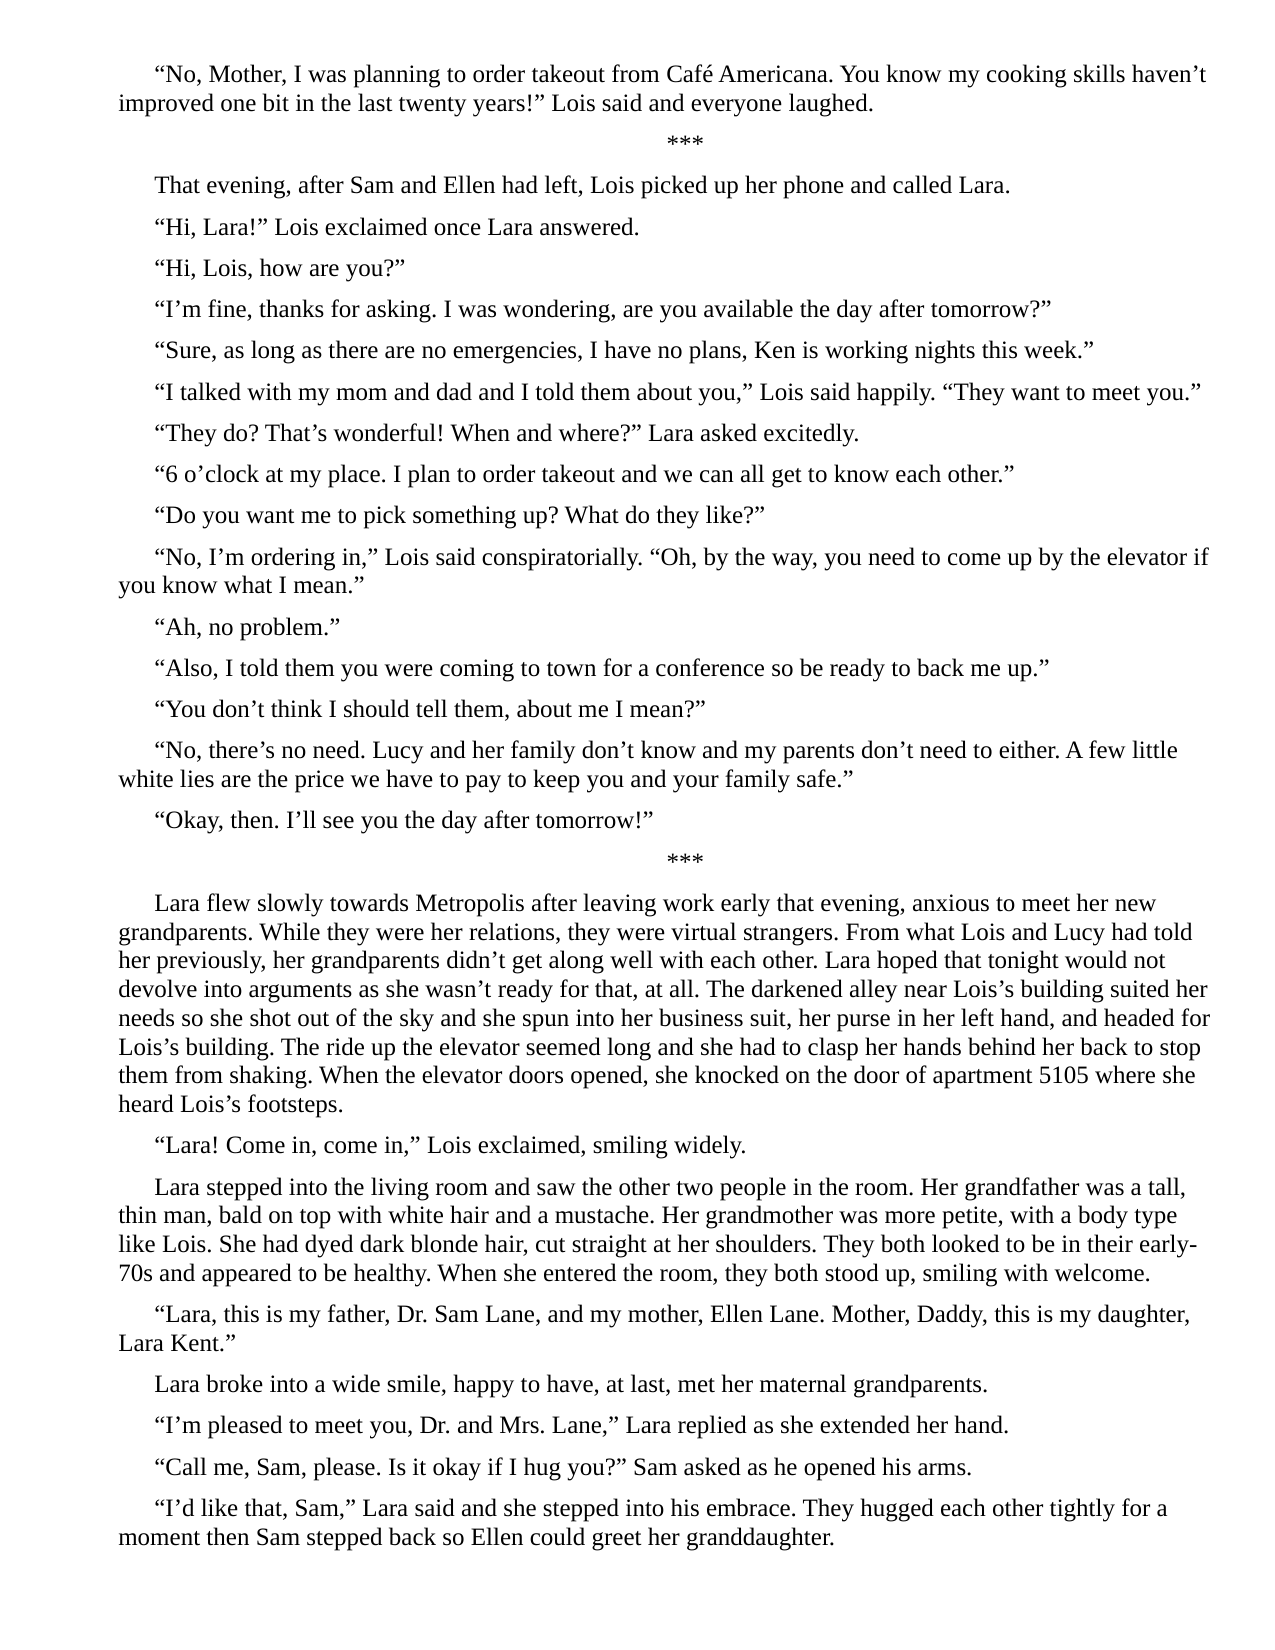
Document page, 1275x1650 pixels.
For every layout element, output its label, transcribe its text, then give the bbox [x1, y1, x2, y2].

text “I’d like that, Sam,” Lara said and she stepped into his embrace. They hugged each other tightly for a moment then Sam stepped back so Ellen could greet her granddaughter. [118, 1493, 1216, 1550]
text “You don’t think I should tell them, about me I mean?” [118, 694, 1216, 723]
text “Ah, no problem.” [118, 612, 1216, 640]
text “6 o’clock at my place. I plan to order takeout and we can all get to know each other.” [118, 459, 1216, 488]
text “Do you want me to pick something up? What do they like?” [118, 500, 1216, 529]
text *** [118, 847, 1216, 875]
text “Okay, then. I’ll see you the day after tomorrow!” [118, 805, 1216, 834]
text “Lara! Come in, come in,” Lois exclaimed, smiling widely. [118, 1130, 1216, 1159]
text “I talked with my mom and dad and I told them about you,” Lois said happily. “They want to meet you.” [118, 377, 1216, 405]
text *** [118, 129, 1216, 158]
text “Also, I told them you were coming to town for a conference so be ready to back me up.” [118, 653, 1216, 682]
text That evening, after Sam and Ellen had left, Lois picked up her phone and called Lara. [118, 170, 1216, 199]
text “I’m pleased to meet you, Dr. and Mrs. Lane,” Lara replied as she extended her hand. [118, 1410, 1216, 1439]
text Lara broke into a wide smile, happy to have, at last, met her maternal grandparents. [118, 1369, 1216, 1398]
text “Sure, as long as there are no emergencies, I have no plans, Ken is working nights this week.” [118, 335, 1216, 364]
text Lara flew slowly towards Metropolis after leaving work early that evening, anxious to meet her new grandparents. While they were her relations, they were virtual strangers. From what Lois and Lucy had told her previously, her grandparents didn’t get along well with each other. Lara hoped that tonight would not devolve into arguments as she wasn’t ready for that, at all. The darkened alley near Lois’s building suited her needs so she shot out of the sky and she spun into her business suit, her purse in her left hand, and headed for Lois’s building. The ride up the elevator seemed long and she had to clasp her hands behind her back to stop them from shaking. When the elevator doors opened, she knocked on the door of apartment 5105 where she heard Lois’s footsteps. [118, 888, 1216, 1118]
text “Hi, Lois, how are you?” [118, 253, 1216, 282]
text Lara stepped into the living room and saw the other two people in the room. Her grandfather was a tall, thin man, bald on top with white hair and a mustache. Her grandmother was more petite, with a body type like Lois. She had dyed dark blonde hair, cut straight at her shoulders. They both looked to be in their early-70s and appeared to be healthy. When she entered the room, they both stood up, smiling with welcome. [118, 1172, 1216, 1287]
text “No, there’s no need. Lucy and her family don’t know and my parents don’t need to either. A few little white lies are the price we have to pay to keep you and your family safe.” [118, 735, 1216, 793]
text “No, I’m ordering in,” Lois said conspiratorially. “Oh, by the way, you need to come up by the elevator if you know what I mean.” [118, 542, 1216, 599]
text “No, Mother, I was planning to order takeout from Café Americana. You know my cooking skills haven’t improved one bit in the last twenty years!” Lois said and everyone laughed. [118, 59, 1216, 117]
text “Hi, Lara!” Lois exclaimed once Lara answered. [118, 212, 1216, 240]
text “They do? That’s wonderful! When and where?” Lara asked excitedly. [118, 418, 1216, 447]
text “I’m fine, thanks for asking. I was wondering, are you available the day after tomorrow?” [118, 294, 1216, 323]
text “Call me, Sam, please. Is it okay if I hug you?” Sam asked as he opened his arms. [118, 1452, 1216, 1480]
text “Lara, this is my father, Dr. Sam Lane, and my mother, Ellen Lane. Mother, Daddy, this is my daughter, Lara Kent.” [118, 1299, 1216, 1357]
